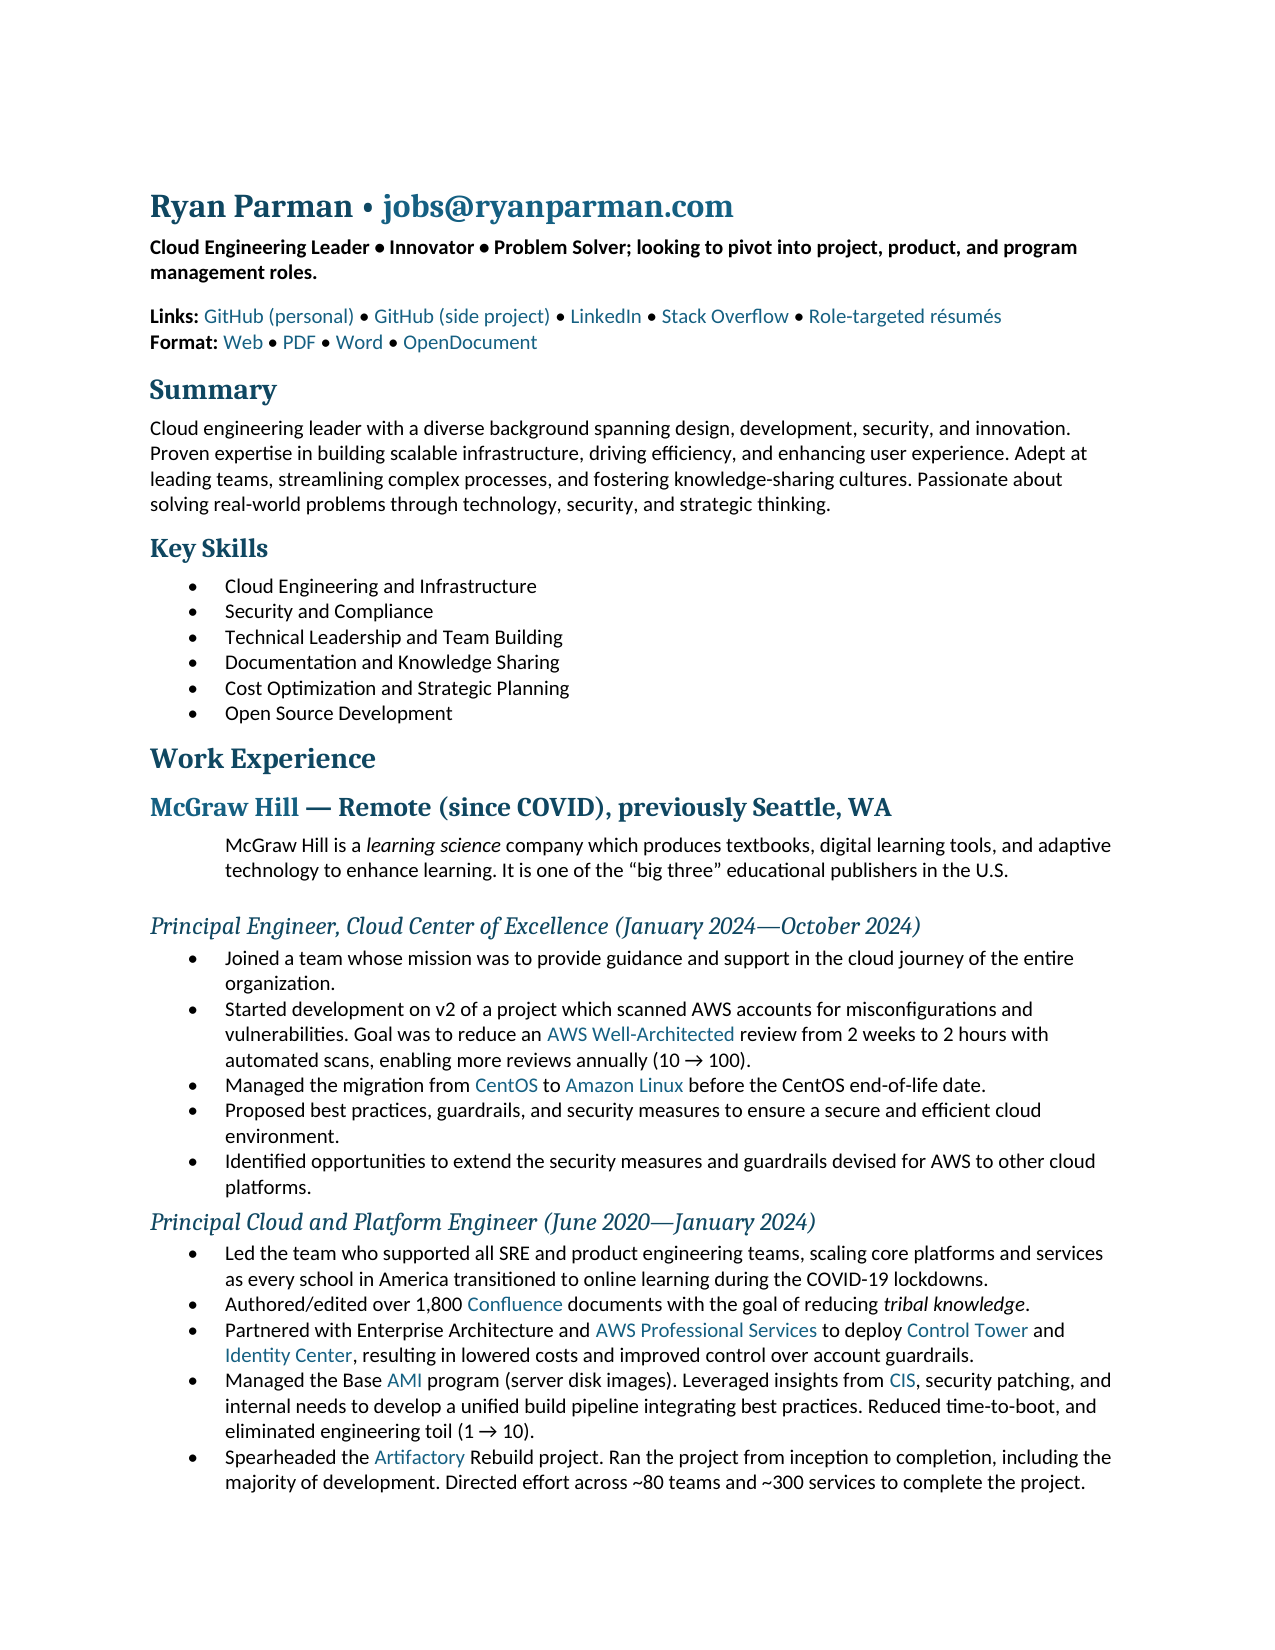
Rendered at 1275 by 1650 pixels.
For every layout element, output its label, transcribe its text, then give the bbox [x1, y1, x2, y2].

list Documentation and Knowledge Sharing [187, 649, 1125, 675]
list Proposed best practices, guardrails, and security measures to ensure a secure and efficient cloud environment. [187, 1098, 1125, 1148]
text Links: GitHub (personal) • GitHub (side project) • LinkedIn • Stack Overflow • Role-targeted résumés Format: Web • PDF • Word • OpenDocument [150, 304, 1125, 354]
text Cloud engineering leader with a diverse background spanning design, development, security, and innovation. Proven expertise in building scalable infrastructure, driving efficiency, and enhancing user experience. Adept at leading teams, streamlining complex processes, and fostering knowledge-sharing cultures. Passionate about solving real-world problems through technology, security, and strategic thinking. [150, 415, 1125, 517]
subtitle Principal Engineer, Cloud Center of Excellence (January 2024—October 2024) [150, 912, 1125, 941]
subtitle McGraw Hill — Remote (since COVID), previously Seattle, WA [150, 792, 1125, 823]
subtitle Principal Cloud and Platform Engineer (June 2020—January 2024) [150, 1208, 1125, 1236]
list Technical Leadership and Team Building [187, 624, 1125, 649]
list Joined a team whose mission was to provide guidance and support in the cloud journey of the entire organization. [187, 945, 1125, 996]
list Started development on v2 of a project which scanned AWS accounts for misconfigurations and vulnerabilities. Goal was to reduce an AWS Well-Architected review from 2 weeks to 2 hours with automated scans, enabling more reviews annually (10 → 100). [187, 996, 1125, 1072]
list Spearheaded the Artifactory Rebuild project. Ran the project from inception to completion, including the majority of development. Directed effort across ~80 teams and ~300 services to complete the project. [187, 1444, 1125, 1495]
text Cloud Engineering Leader • Innovator • Problem Solver; looking to pivot into project, product, and program management roles. [150, 234, 1125, 285]
subtitle Key Skills [150, 533, 1125, 565]
subtitle Summary [150, 373, 1125, 407]
subtitle Work Experience [150, 742, 1125, 776]
list Security and Compliance [187, 598, 1125, 624]
list Led the team who supported all SRE and product engineering teams, scaling core platforms and services as every school in America transitioned to online learning during the COVID-19 lockdowns. [187, 1241, 1125, 1291]
subtitle Ryan Parman • jobs@ryanparman.com [150, 187, 1125, 226]
text McGraw Hill is a learning science company which produces textbooks, digital learning tools, and adaptive technology to enhance learning. It is one of the “big three” educational publishers in the U.S. [225, 832, 1125, 883]
list Managed the Base AMI program (server disk images). Leveraged insights from CIS, security patching, and internal needs to develop a unified build pipeline integrating best practices. Reduced time-to-boot, and eliminated engineering toil (1 → 10). [187, 1368, 1125, 1444]
list Open Source Development [187, 700, 1125, 726]
list Authored/edited over 1,800 Confluence documents with the goal of reducing tribal knowledge. [187, 1291, 1125, 1317]
list Cloud Engineering and Infrastructure [187, 573, 1125, 598]
list Partnered with Enterprise Architecture and AWS Professional Services to deploy Control Tower and Identity Center, resulting in lowered costs and improved control over account guardrails. [187, 1317, 1125, 1368]
list Managed the migration from CentOS to Amazon Linux before the CentOS end-of-life date. [187, 1072, 1125, 1098]
list Identified opportunities to extend the security measures and guardrails devised for AWS to other cloud platforms. [187, 1148, 1125, 1199]
list Cost Optimization and Strategic Planning [187, 675, 1125, 700]
